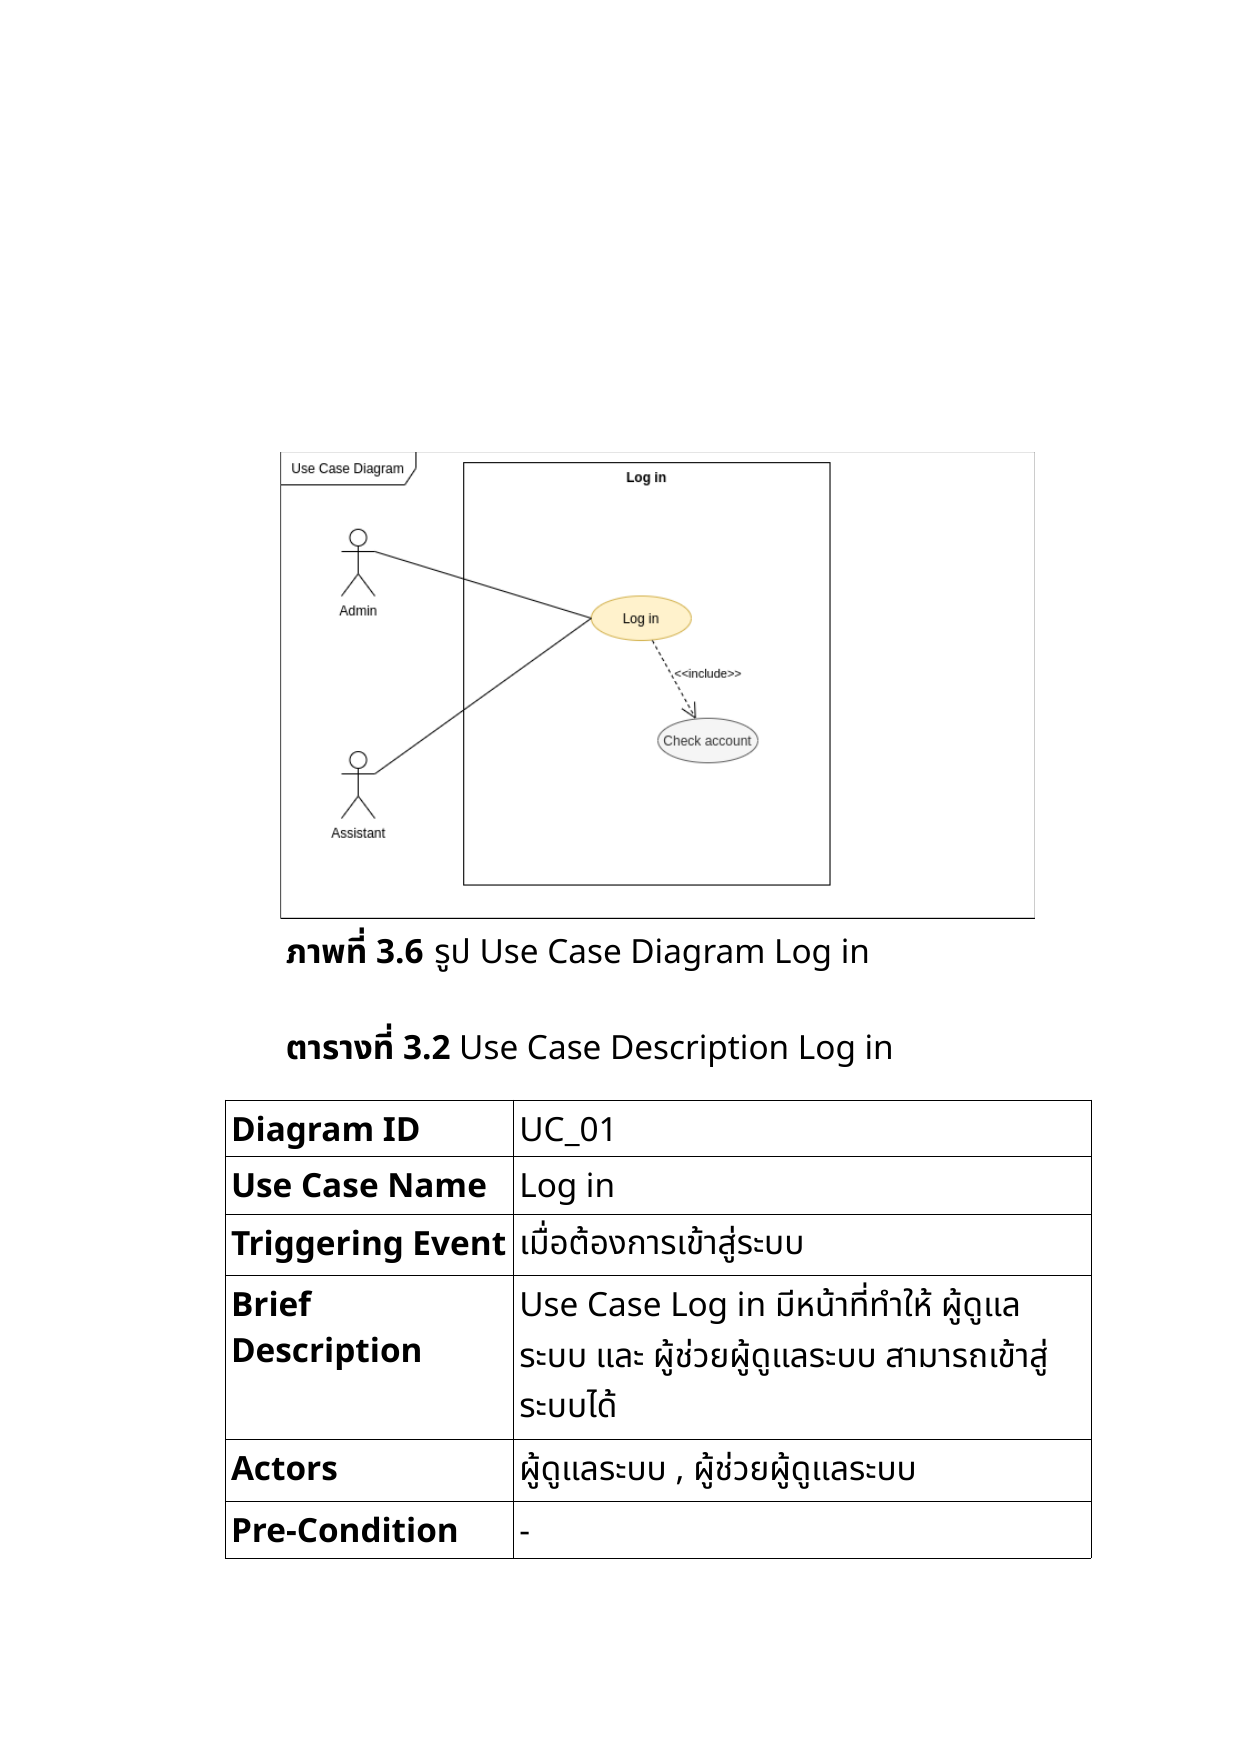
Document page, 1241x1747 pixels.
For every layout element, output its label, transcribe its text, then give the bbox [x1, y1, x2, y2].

table_cell Triggering Event [226, 1215, 513, 1275]
table_cell Brief Description [226, 1276, 513, 1438]
text ภาพที่ 3.6 รูป Use Case Diagram Log in [225, 919, 1091, 978]
table_cell Pre-Condition [226, 1502, 513, 1558]
table_cell Use Case Name [226, 1157, 513, 1213]
table_header UC_01 [514, 1101, 1091, 1156]
table_cell Log in [514, 1157, 1091, 1213]
table_cell เมื่อต้องการเข้าสู่ระบบ [514, 1215, 1091, 1275]
text ตารางที่ 3.2 Use Case Description Log in [225, 1023, 1091, 1074]
table_cell ผู้ดูแลระบบ , ผู้ช่วยผู้ดูแลระบบ [514, 1440, 1091, 1501]
table_cell Actors [226, 1440, 513, 1501]
table_header Diagram ID [226, 1101, 513, 1156]
picture [280, 452, 1035, 919]
table_cell - [514, 1502, 1091, 1558]
table_cell Use Case Log in มีหน้าที่ทำให้ ผู้ดูแลระบบ และ ผู้ช่วยผู้ดูแลระบบ สามารถเข้าสู่ระบบได้ [514, 1276, 1091, 1438]
